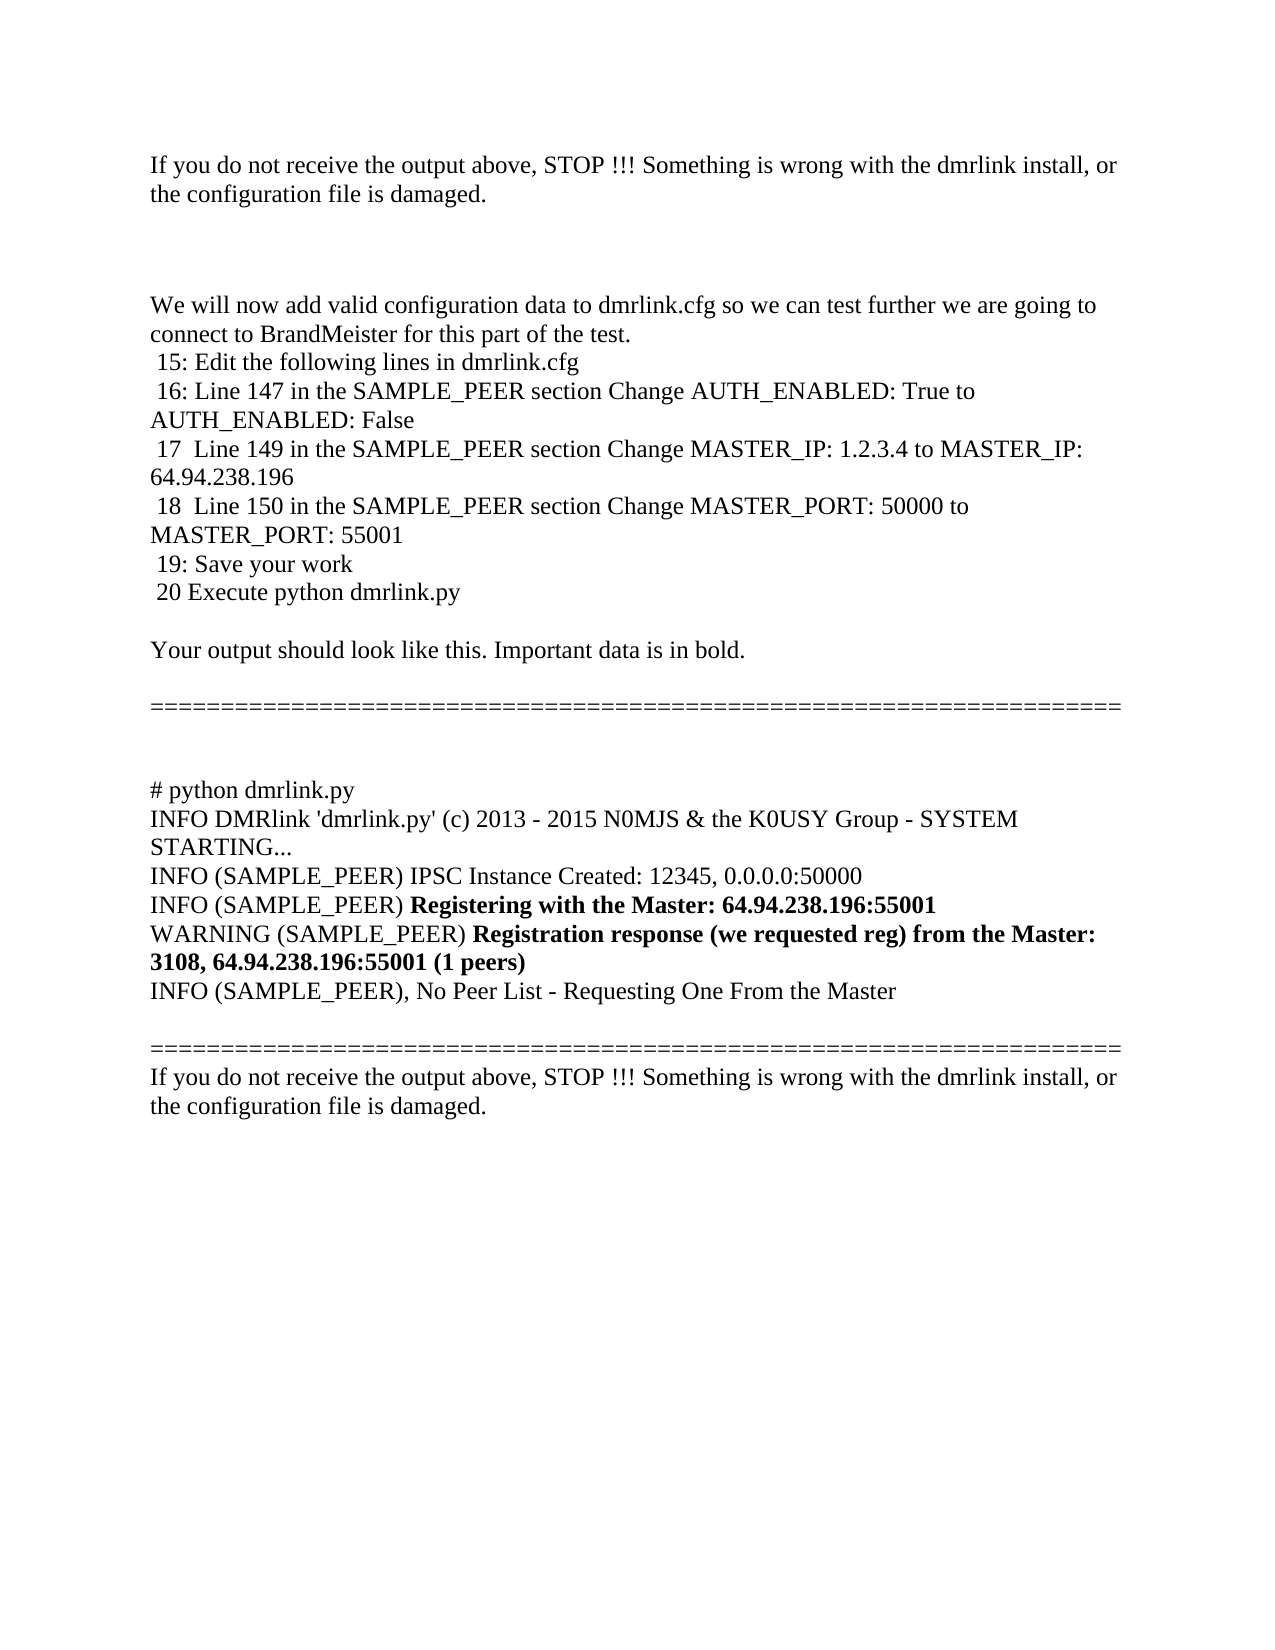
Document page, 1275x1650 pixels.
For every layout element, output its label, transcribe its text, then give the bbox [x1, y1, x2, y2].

text # python dmrlink.py INFO DMRlink 'dmrlink.py' (c) 2013 - 2015 N0MJS & the K0USY Group - SYSTEM STARTING... INFO (SAMPLE_PEER) IPSC Instance Created: 12345, 0.0.0.0:50000 INFO (SAMPLE_PEER) Registering with the Master: 64.94.238.196:55001 WARNING (SAMPLE_PEER) Registration response (we requested reg) from the Master: 3108, 64.94.238.196:55001 (1 peers) INFO (SAMPLE_PEER), No Peer List - Requesting One From the Master ===================================================================== If you do not receive the output above, STOP !!! Something is wrong with the dmrlink install, or the configuration file is damaged. [150, 746, 1125, 1177]
text We will now add valid configuration data to dmrlink.cfg so we can test further we are going to connect to BrandMeister for this part of the test. 15: Edit the following lines in dmrlink.cfg 16: Line 147 in the SAMPLE_PEER section Change AUTH_ENABLED: True to AUTH_ENABLED: False 17 Line 149 in the SAMPLE_PEER section Change MASTER_IP: 1.2.3.4 to MASTER_IP: 64.94.238.196 18 Line 150 in the SAMPLE_PEER section Change MASTER_PORT: 50000 to MASTER_PORT: 55001 19: Save your work 20 Execute python dmrlink.py Your output should look like this. Important data is in bold. ===================================================================== [150, 232, 1125, 721]
text If you do not receive the output above, STOP !!! Something is wrong with the dmrlink install, or the configuration file is damaged. [150, 150, 1125, 207]
